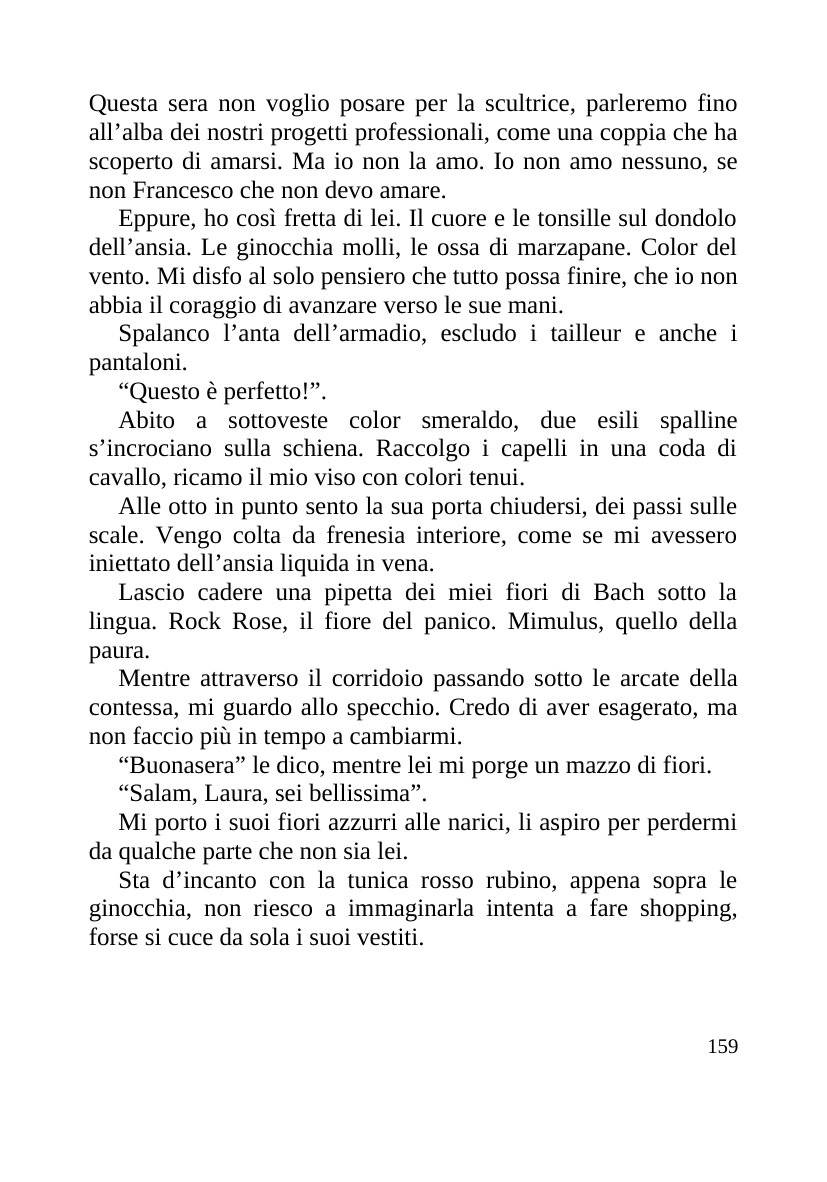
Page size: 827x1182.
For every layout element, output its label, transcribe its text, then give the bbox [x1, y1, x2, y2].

text “Buonasera” le dico, mentre lei mi porge un mazzo di fiori. [88, 750, 738, 778]
text Lascio cadere una pipetta dei miei fiori di Bach sotto la lingua. Rock Rose, il fiore del panico. Mimulus, quello della paura. [88, 577, 738, 663]
text Questa sera non voglio posare per la scultrice, parleremo fino all’alba dei nostri progetti professionali, come una coppia che ha scoperto di amarsi. Ma io non la amo. Io non amo nessuno, se non Francesco che non devo amare. [88, 88, 738, 203]
text Alle otto in punto sento la sua porta chiudersi, dei passi sulle scale. Vengo colta da frenesia interiore, come se mi avessero iniettato dell’ansia liquida in vena. [88, 491, 738, 577]
text Spalanco l’anta dell’armadio, escludo i tailleur e anche i pantaloni. [88, 318, 738, 376]
text Mentre attraverso il corridoio passando sotto le arcate della contessa, mi guardo allo specchio. Credo di aver esagerato, ma non faccio più in tempo a cambiarmi. [88, 663, 738, 750]
text Abito a sottoveste color smeraldo, due esili spalline s’incrociano sulla schiena. Raccolgo i capelli in una coda di cavallo, ricamo il mio viso con colori tenui. [88, 405, 738, 491]
text “Questo è perfetto!”. [88, 376, 738, 405]
text Sta d’incanto con la tunica rosso rubino, appena sopra le ginocchia, non riesco a immaginarla intenta a fare shopping, forse si cuce da sola i suoi vestiti. [88, 865, 738, 951]
text Mi porto i suoi fiori azzurri alle narici, li aspiro per perdermi da qualche parte che non sia lei. [88, 807, 738, 865]
text “Salam, Laura, sei bellissima”. [88, 778, 738, 807]
text Eppure, ho così fretta di lei. Il cuore e le tonsille sul dondolo dell’ansia. Le ginocchia molli, le ossa di marzapane. Color del vento. Mi disfo al solo pensiero che tutto possa finire, che io non abbia il coraggio di avanzare verso le sue mani. [88, 203, 738, 318]
